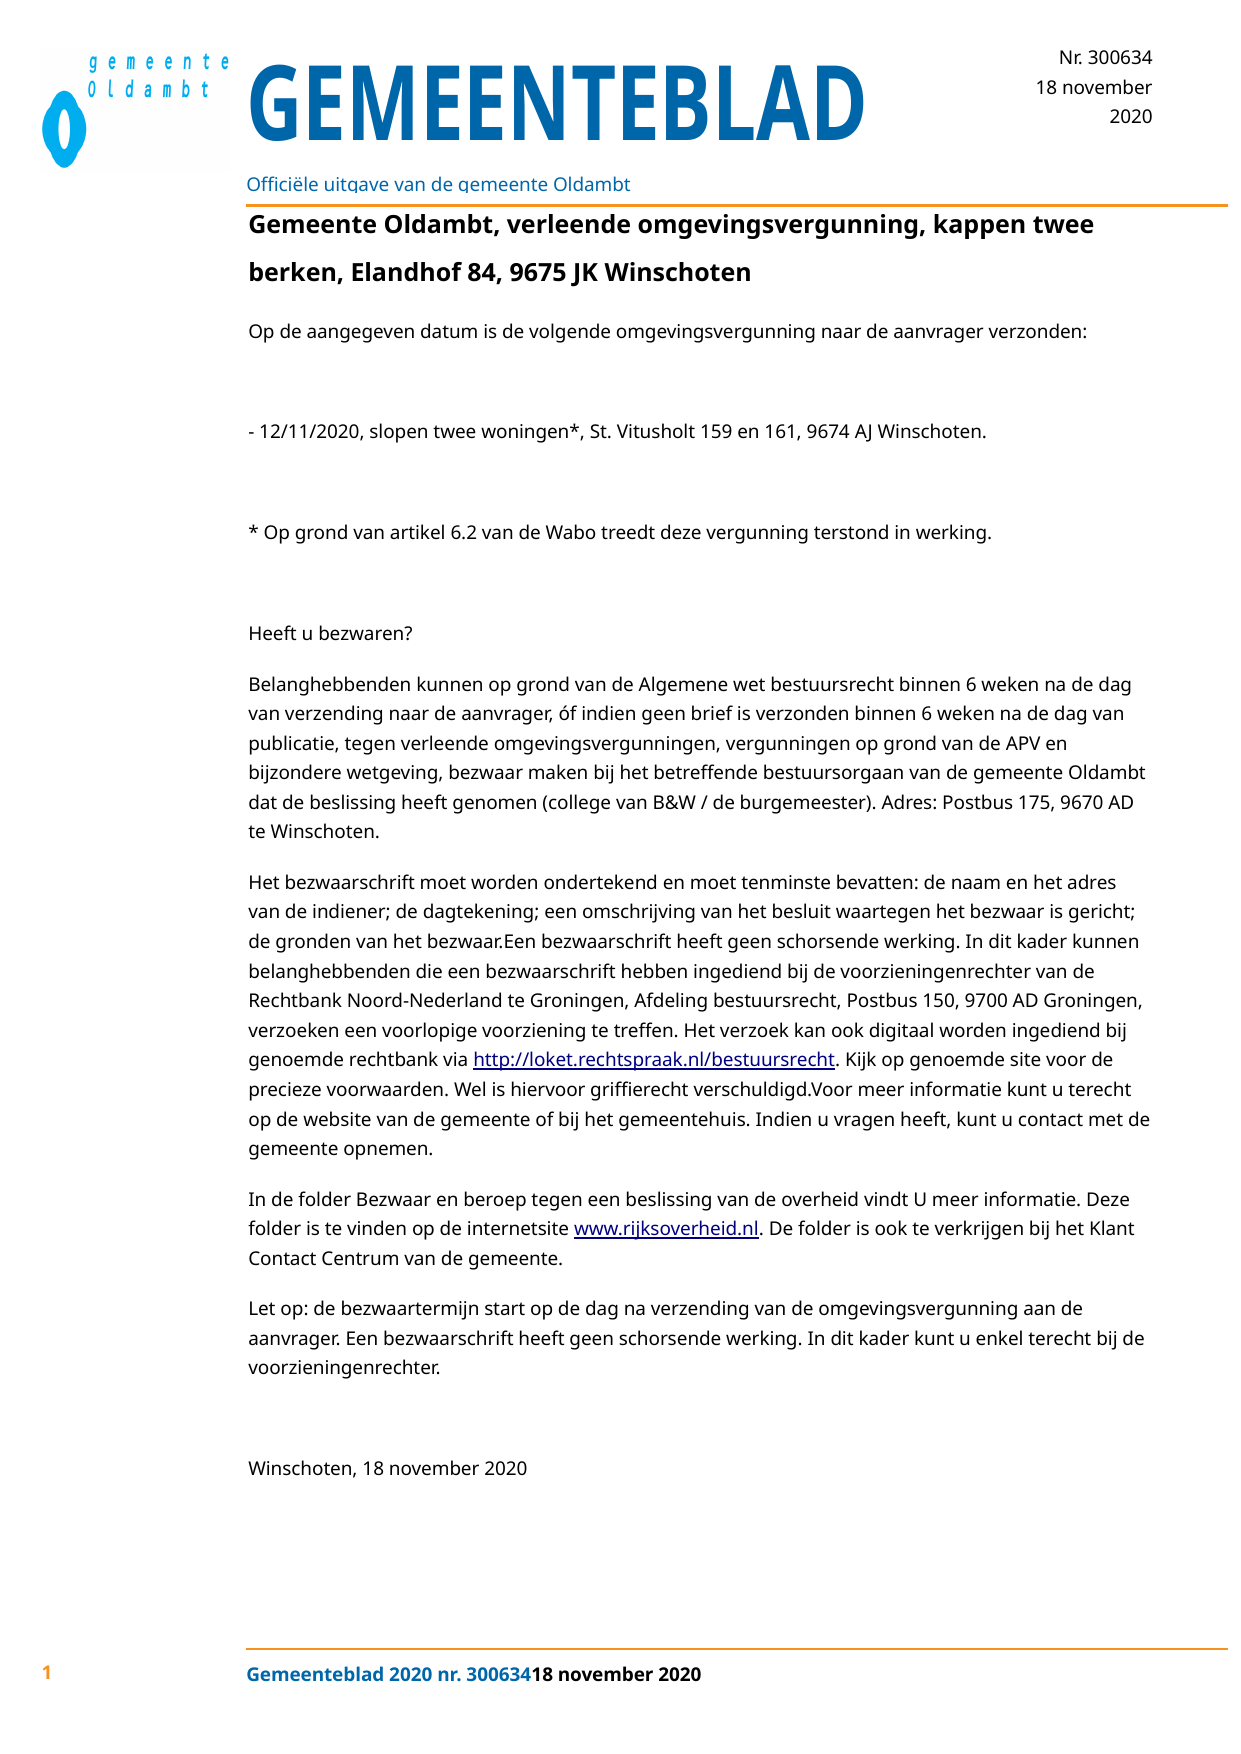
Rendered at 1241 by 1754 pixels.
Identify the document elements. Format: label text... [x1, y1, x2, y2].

text In de folder Bezwaar en beroep tegen een beslissing van de overheid vindt U meer informatie. Deze folder is te vinden op de internetsite www.rijksoverheid.nl. De folder is ook te verkrijgen bij het Klant Contact Centrum van de gemeente. [248, 1186, 1152, 1271]
text Winschoten, 18 november 2020 [248, 1455, 1152, 1481]
text Heeft u bezwaren? [248, 620, 1152, 646]
text Op de aangegeven datum is de volgende omgevingsvergunning naar de aanvrager verzonden: [248, 318, 1152, 344]
text * Op grond van artikel 6.2 van de Wabo treedt deze vergunning terstond in werking. [248, 519, 1152, 545]
text Gemeente Oldambt, verleende omgevingsvergunning, kappen twee berken, Elandhof 84, 9675 JK Winschoten [248, 207, 1152, 288]
text Let op: de bezwaartermijn start op de dag na verzending van de omgevingsvergunning aan de aanvrager. Een bezwaarschrift heeft geen schorsende werking. In dit kader kunt u enkel terecht bij de voorzieningenrechter. [248, 1295, 1152, 1380]
text Het bezwaarschrift moet worden ondertekend en moet tenminste bevatten: de naam en het adres van de indiener; de dagtekening; een omschrijving van het besluit waartegen het bezwaar is gericht; de gronden van het bezwaar.Een bezwaarschrift heeft geen schorsende werking. In dit kader kunnen belanghebbenden die een bezwaarschrift hebben ingediend bij de voorzieningenrechter van de Rechtbank Noord-Nederland te Groningen, Afdeling bestuursrecht, Postbus 150, 9700 AD Groningen, verzoeken een voorlopige voorziening te treffen. Het verzoek kan ook digitaal worden ingediend bij genoemde rechtbank via http://loket.rechtspraak.nl/bestuursrecht. Kijk op genoemde site voor de precieze voorwaarden. Wel is hiervoor griffierecht verschuldigd.Voor meer informatie kunt u terecht op de website van de gemeente of bij het gemeentehuis. Indien u vragen heeft, kunt u contact met de gemeente opnemen. [248, 869, 1152, 1161]
picture [41, 47, 231, 172]
text Belanghebbenden kunnen op grond van de Algemene wet bestuursrecht binnen 6 weken na de dag van verzending naar de aanvrager, óf indien geen brief is verzonden binnen 6 weken na de dag van publicatie, tegen verleende omgevingsvergunningen, vergunningen op grond van de APV en bijzondere wetgeving, bezwaar maken bij het betreffende bestuursorgaan van de gemeente Oldambt dat de beslissing heeft genomen (college van B&W / de burgemeester). Adres: Postbus 175, 9670 AD te Winschoten. [248, 671, 1152, 844]
text - 12/11/2020, slopen twee woningen*, St. Vitusholt 159 en 161, 9674 AJ Winschoten. [248, 419, 1152, 444]
